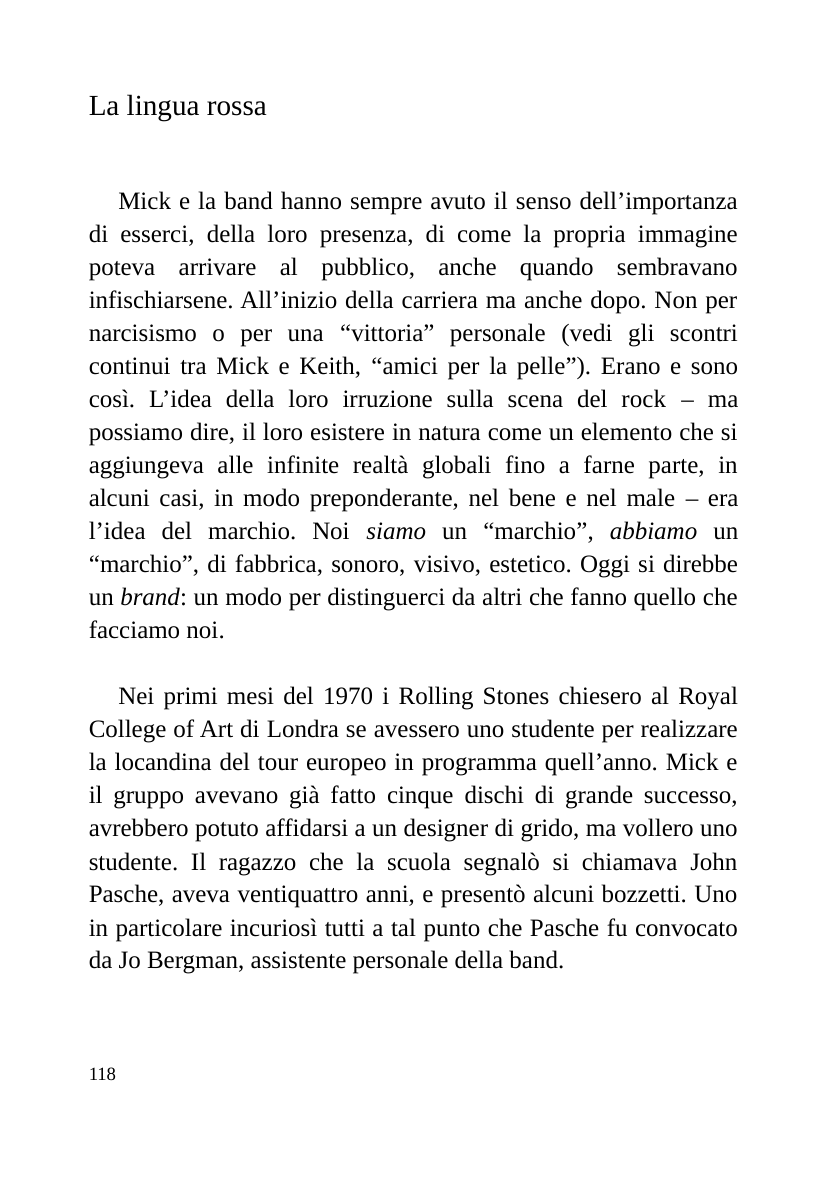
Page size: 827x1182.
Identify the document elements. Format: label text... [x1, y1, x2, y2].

text Mick e la band hanno sempre avuto il senso dell’importanza di esserci, della loro presenza, di come la propria immagine poteva arrivare al pubblico, anche quando sembravano infischiarsene. All’inizio della carriera ma anche dopo. Non per narcisismo o per una “vittoria” personale (vedi gli scontri continui tra Mick e Keith, “amici per la pelle”). Erano e sono così. L’idea della loro irruzione sulla scena del rock ‒ ma possiamo dire, il loro esistere in natura come un elemento che si aggiungeva alle infinite realtà globali fino a farne parte, in alcuni casi, in modo preponderante, nel bene e nel male ‒ era l’idea del marchio. Noi siamo un “marchio”, abbiamo un “marchio”, di fabbrica, sonoro, visivo, estetico. Oggi si direbbe un brand: un modo per distinguerci da altri che fanno quello che facciamo noi. [88, 186, 738, 644]
text Nei primi mesi del 1970 i Rolling Stones chiesero al Royal College of Art di Londra se avessero uno studente per realizzare la locandina del tour europeo in programma quell’anno. Mick e il gruppo avevano già fatto cinque dischi di grande successo, avrebbero potuto affidarsi a un designer di grido, ma vollero uno studente. Il ragazzo che la scuola segnalò si chiamava John Pasche, aveva ventiquattro anni, e presentò alcuni bozzetti. Uno in particolare incuriosì tutti a tal punto che Pasche fu convocato da Jo Bergman, assistente personale della band. [88, 681, 738, 974]
text La lingua rossa [88, 88, 738, 122]
